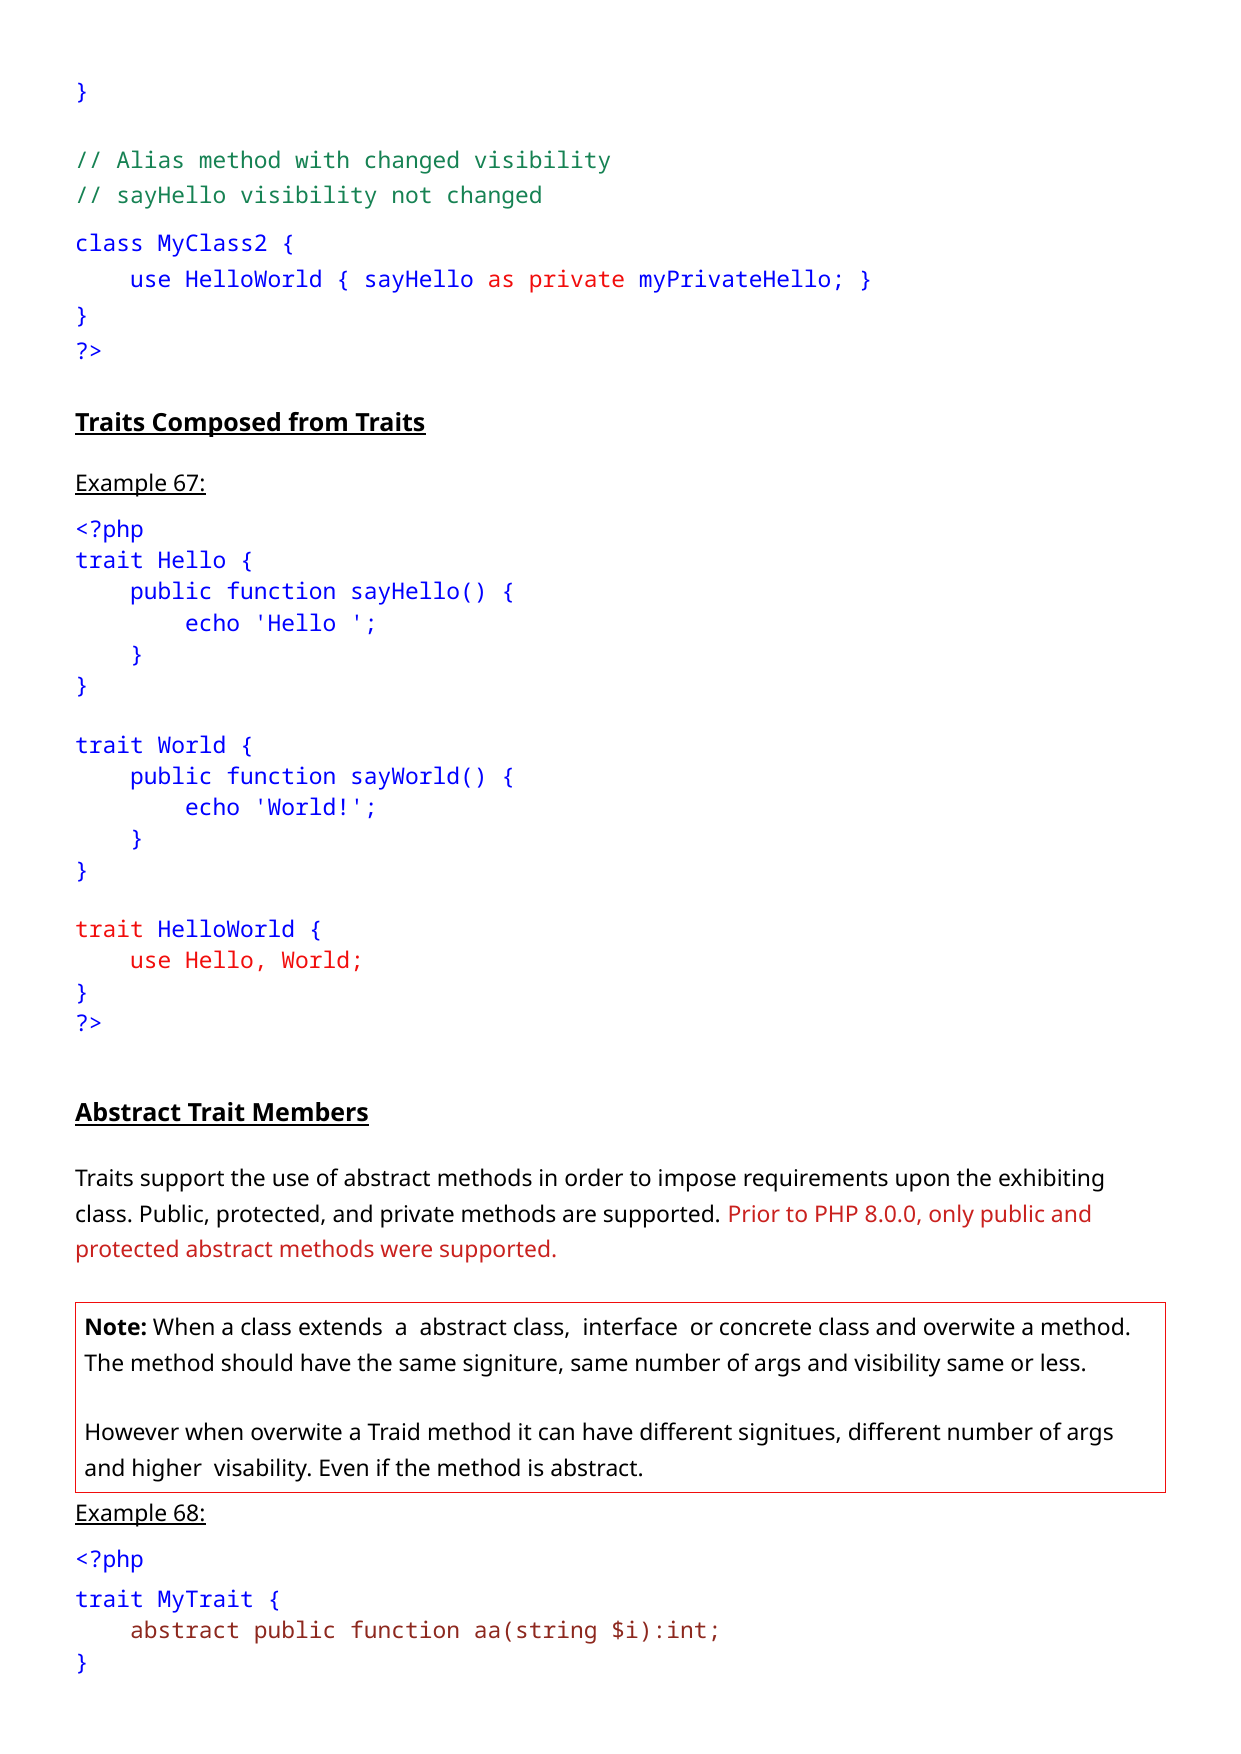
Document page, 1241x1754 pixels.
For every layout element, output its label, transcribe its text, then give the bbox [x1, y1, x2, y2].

text } [75, 976, 1166, 1007]
text } [75, 638, 1166, 669]
text <?php [75, 1543, 1166, 1574]
text Example 67: [75, 467, 1166, 498]
text <?php [75, 513, 1166, 544]
text However when overwite a Traid method it can have different signitues, different number of args and higher visability. Even if the method is abstract. [76, 1406, 1165, 1492]
text abstract public function aa(string $i):int; [75, 1614, 1166, 1645]
text public function sayWorld() { [75, 760, 1166, 791]
text echo 'Hello '; [75, 607, 1166, 638]
text // Alias method with changed visibility [75, 143, 1166, 175]
text use HelloWorld { sayHello as private myPrivateHello; } [75, 263, 1166, 294]
text } [75, 669, 1166, 700]
text trait MyTrait { [75, 1583, 1166, 1614]
subtitle Traits Composed from Traits [75, 404, 1166, 438]
text } [75, 822, 1166, 854]
text } [75, 854, 1166, 885]
subtitle Abstract Trait Members [75, 1095, 1166, 1129]
text Note: When a class extends a abstract class, interface or concrete class and overwite a method. The method should have the same signiture, same number of args and visibility same or less. [76, 1303, 1165, 1378]
text } [75, 1645, 1166, 1677]
text trait HelloWorld { [75, 913, 1166, 944]
text ?> [75, 335, 1166, 366]
text use Hello, World; [75, 944, 1166, 976]
text trait Hello { [75, 544, 1166, 575]
text } [75, 299, 1166, 331]
text class MyClass2 { [75, 227, 1166, 259]
text ?> [75, 1007, 1166, 1038]
text // sayHello visibility not changed [75, 179, 1166, 211]
text Traits support the use of abstract methods in order to impose requirements upon the exhibiting class. Public, protected, and private methods are supported. Prior to PHP 8.0.0, only public and protected abstract methods were supported. [75, 1162, 1166, 1265]
text echo 'World!'; [75, 791, 1166, 822]
text } [75, 75, 1166, 106]
text Example 68: [75, 1496, 1166, 1528]
text public function sayHello() { [75, 575, 1166, 607]
text trait World { [75, 729, 1166, 760]
